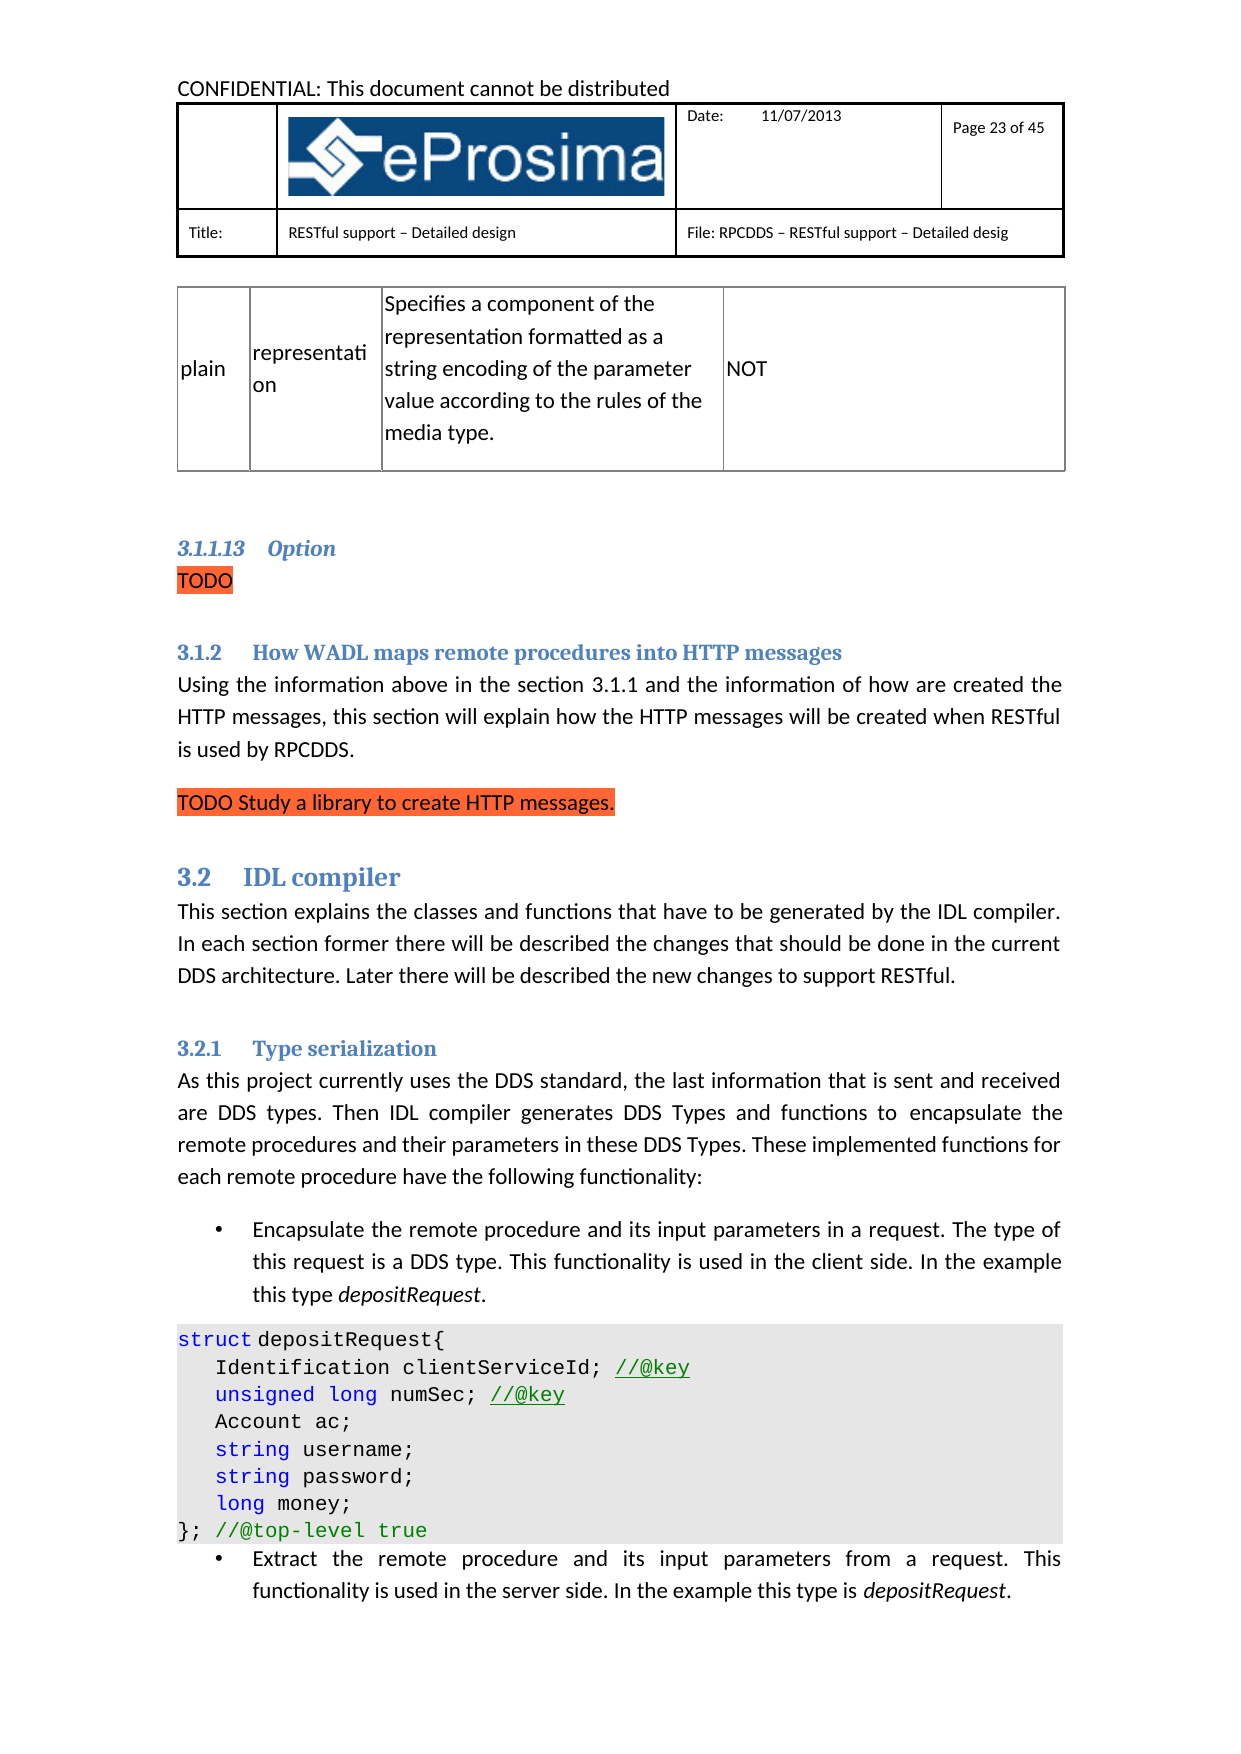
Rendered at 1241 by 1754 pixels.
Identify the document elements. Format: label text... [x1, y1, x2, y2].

list Encapsulate the remote procedure and its input parameters in a request. The type of this request is a DDS type. This functionality is used in the client side. In the example this type depositRequest. [215, 1215, 1063, 1308]
text This section explains the classes and functions that have to be generated by the IDL compiler. In each section former there will be described the changes that should be done in the current DDS architecture. Later there will be described the new changes to support RESTful. [177, 897, 1063, 990]
subtitle Type serialization [177, 1036, 1063, 1062]
table_cell Specifies a component of the representation formatted as a string encoding of the parameter value according to the rules of the media type. [383, 288, 723, 470]
subtitle IDL compiler [177, 862, 1063, 893]
table_cell plain [178, 288, 249, 470]
subtitle Option [177, 536, 1063, 562]
list Extract the remote procedure and its input parameters from a request. This functionality is used in the server side. In the example this type is depositRequest. [215, 1544, 1063, 1604]
text TODO [177, 566, 1063, 594]
text As this project currently uses the DDS standard, the last information that is sent and received are DDS types. Then IDL compiler generates DDS Types and functions to encapsulate the remote procedures and their parameters in these DDS Types. These implemented functions for each remote procedure have the following functionality: [177, 1066, 1063, 1190]
text TODO Study a library to create HTTP messages. [177, 788, 1063, 816]
text Using the information above in the section 3.1.1 and the information of how are created the HTTP messages, this section will explain how the HTTP messages will be created when RESTful is used by RPCDDS. [177, 670, 1063, 763]
subtitle How WADL maps remote procedures into HTTP messages [177, 640, 1063, 666]
table_header struct depositRequest{ Identification clientServiceId; //@key unsigned long numSec; //@key Account ac; string username; string password; long money; }; //@top-level true [177, 1324, 1063, 1544]
table_cell NOT [724, 288, 1064, 470]
table_cell representation [251, 288, 381, 470]
picture [288, 117, 665, 196]
